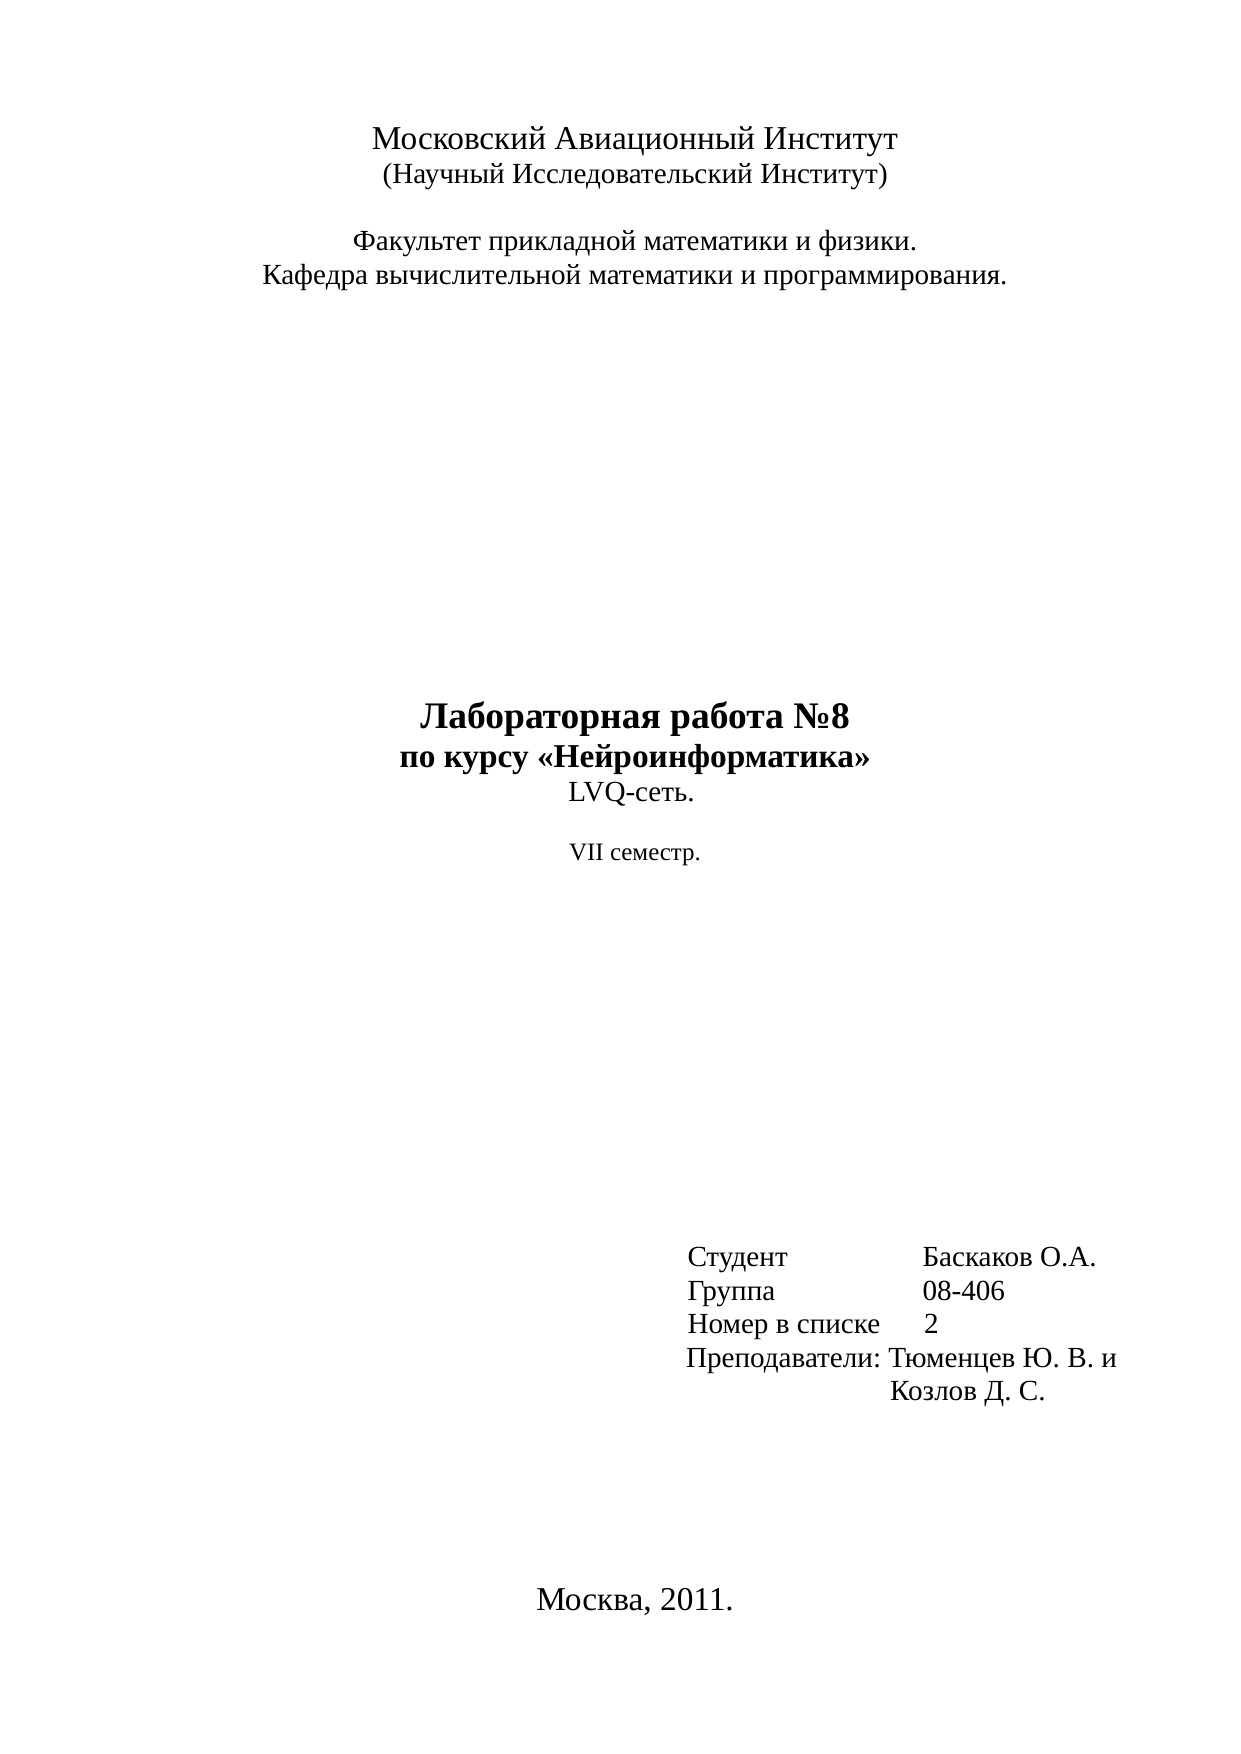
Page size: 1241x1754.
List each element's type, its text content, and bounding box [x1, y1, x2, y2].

text по курсу «Нейроинформатика» [118, 736, 1122, 774]
text Лабораторная работа №8 [118, 693, 1122, 736]
text Кафедра вычислительной математики и программирования. [118, 257, 1122, 291]
text Номер в списке 2 [118, 1306, 1122, 1340]
text Москва, 2011. [118, 1579, 1122, 1618]
text Группа 08-406 [118, 1273, 1122, 1306]
text Преподаватели: Тюменцев Ю. В. и [118, 1340, 1122, 1373]
text Студент Баскаков О.А. [118, 1239, 1122, 1273]
text (Научный Исследовательский Институт) [118, 156, 1122, 190]
text LVQ-сеть. [118, 774, 1122, 808]
text Козлов Д. С. [118, 1373, 1122, 1407]
text Московский Авиационный Институт [118, 118, 1122, 156]
text Факультет прикладной математики и физики. [118, 223, 1122, 257]
text VII семестр. [118, 837, 1122, 866]
